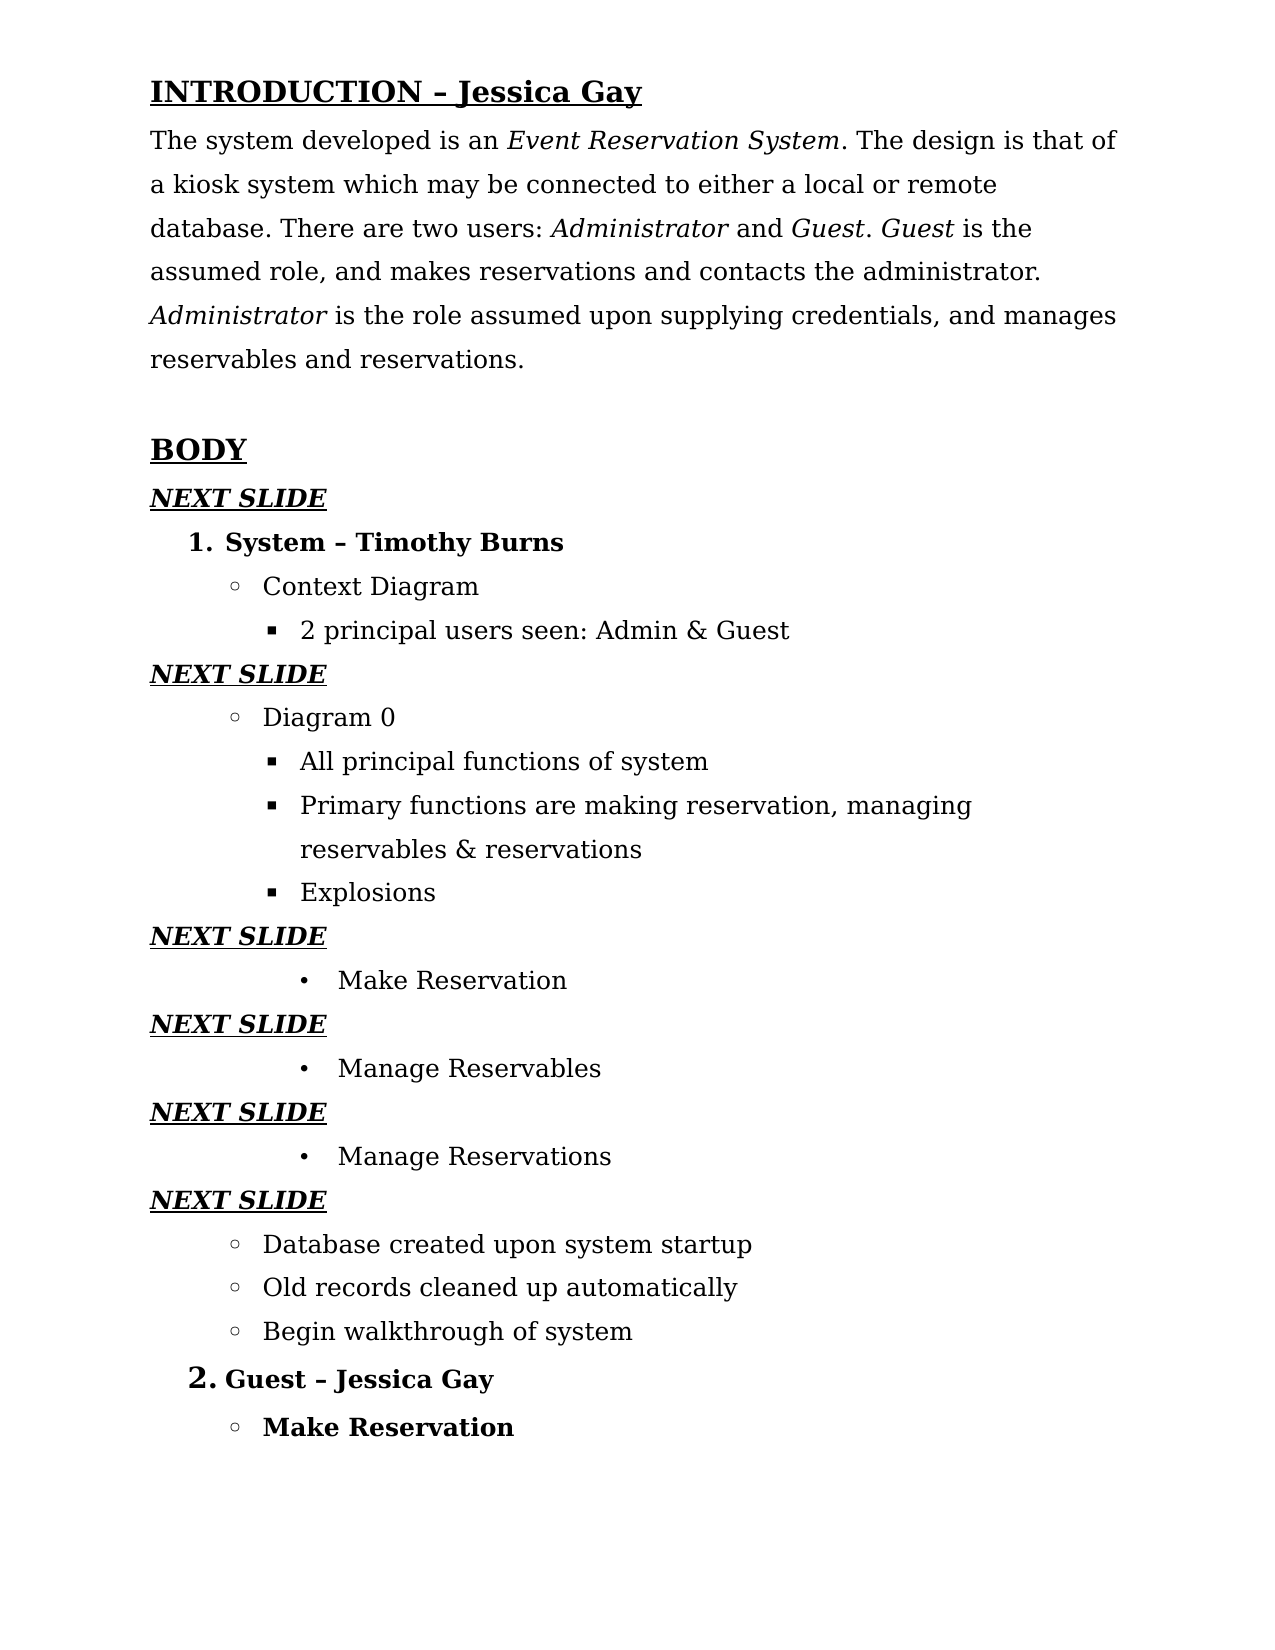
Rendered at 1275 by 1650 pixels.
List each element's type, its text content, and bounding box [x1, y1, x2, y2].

list Primary functions are making reservation, managing reservables & reservations [262, 791, 1125, 864]
text NEXT SLIDE [150, 1186, 1125, 1215]
list Database created upon system startup [225, 1230, 1125, 1259]
list Old records cleaned up automatically [225, 1274, 1125, 1303]
list System – Timothy Burns [187, 528, 1125, 557]
text NEXT SLIDE [150, 922, 1125, 952]
text NEXT SLIDE [150, 1098, 1125, 1127]
list Manage Reservations [300, 1142, 1125, 1171]
list Make Reservation [300, 966, 1125, 996]
text NEXT SLIDE [150, 659, 1125, 689]
list 2 principal users seen: Admin & Guest [262, 616, 1125, 645]
text NEXT SLIDE [150, 1010, 1125, 1039]
list Make Reservation [225, 1412, 1125, 1442]
list Context Diagram [225, 572, 1125, 601]
list Begin walkthrough of system [225, 1317, 1125, 1347]
list All principal functions of system [262, 747, 1125, 777]
list Manage Reservables [300, 1054, 1125, 1083]
text BODY [150, 433, 1125, 467]
list Explosions [262, 879, 1125, 908]
text The system developed is an Event Reservation System. The design is that of a kiosk system which may be connected to either a local or remote database. There are two users: Administrator and Guest. Guest is the assumed role, and makes reservations and contacts the administrator. Administrator is the role assumed upon supplying credentials, and manages reservables and reservations. [150, 126, 1125, 374]
text NEXT SLIDE [150, 484, 1125, 513]
list Diagram 0 [225, 704, 1125, 733]
list Guest – Jessica Gay [187, 1361, 1125, 1395]
text INTRODUCTION – Jessica Gay [150, 75, 1125, 109]
